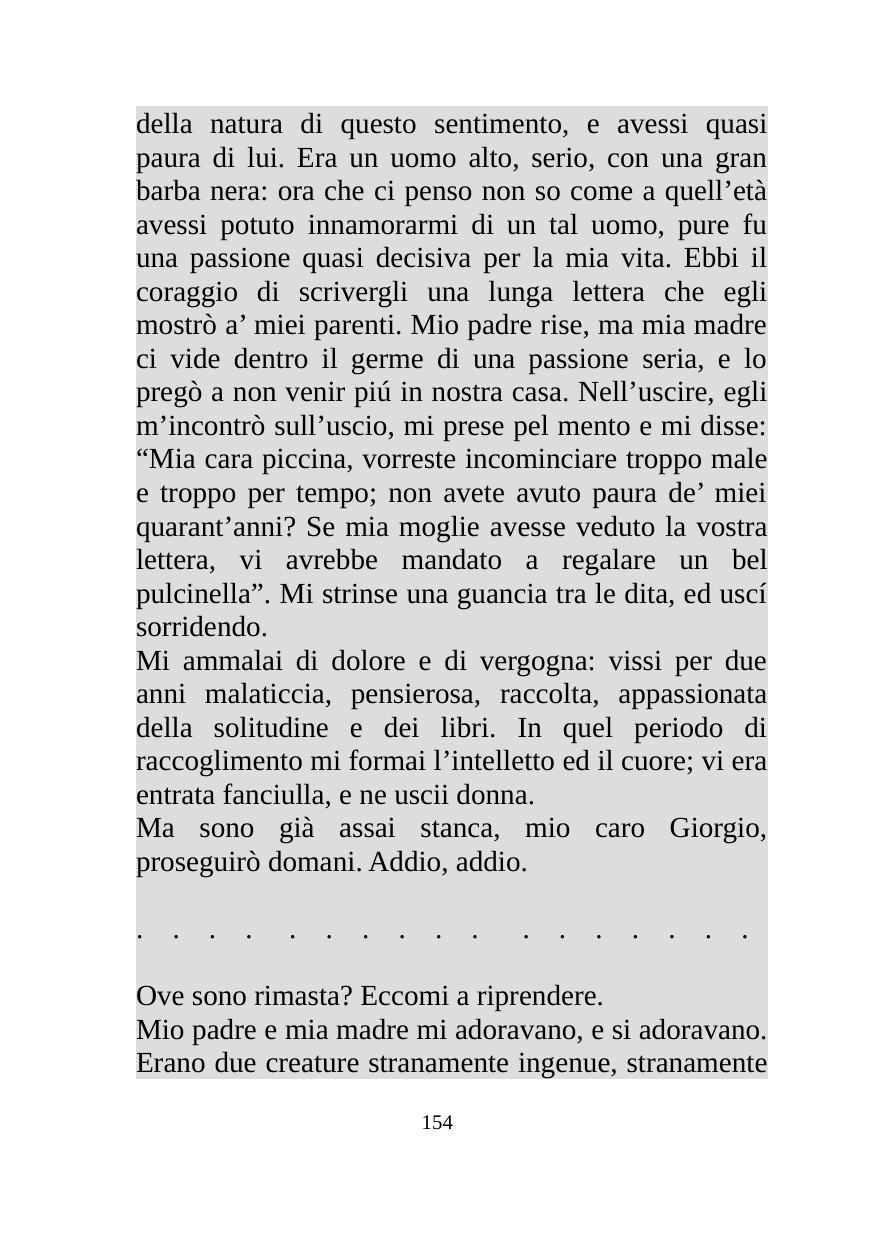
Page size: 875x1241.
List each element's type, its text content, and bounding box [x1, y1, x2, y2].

text . . . . . . . . . . . . . . . . . [136, 911, 768, 945]
text Ove sono rimasta? Eccomi a riprendere. [136, 978, 768, 1012]
text Ma sono già assai stanca, mio caro Giorgio, proseguirò domani. Addio, addio. [136, 811, 768, 878]
text Mio padre e mia madre mi adoravano, e si adoravano. Erano due creature stranamente ingenue, stranamente [136, 1012, 768, 1079]
text della natura di questo sentimento, e avessi quasi paura di lui. Era un uomo alto, serio, con una gran barba nera: ora che ci penso non so come a quell’età avessi potuto innamorarmi di un tal uomo, pure fu una passione quasi decisiva per la mia vita. Ebbi il coraggio di scrivergli una lunga lettera che egli mostrò a’ miei parenti. Mio padre rise, ma mia madre ci vide dentro il germe di una passione seria, e lo pregò a non venir piú in nostra casa. Nell’uscire, egli m’incontrò sull’uscio, mi prese pel mento e mi disse: “Mia cara piccina, vorreste incominciare troppo male e troppo per tempo; non avete avuto paura de’ miei quarant’anni? Se mia moglie avesse veduto la vostra lettera, vi avrebbe mandato a regalare un bel pulcinella”. Mi strinse una guancia tra le dita, ed uscí sorridendo. [136, 106, 768, 643]
text Mi ammalai di dolore e di vergogna: vissi per due anni malaticcia, pensierosa, raccolta, appassionata della solitudine e dei libri. In quel periodo di raccoglimento mi formai l’intelletto ed il cuore; vi era entrata fanciulla, e ne uscii donna. [136, 643, 768, 811]
